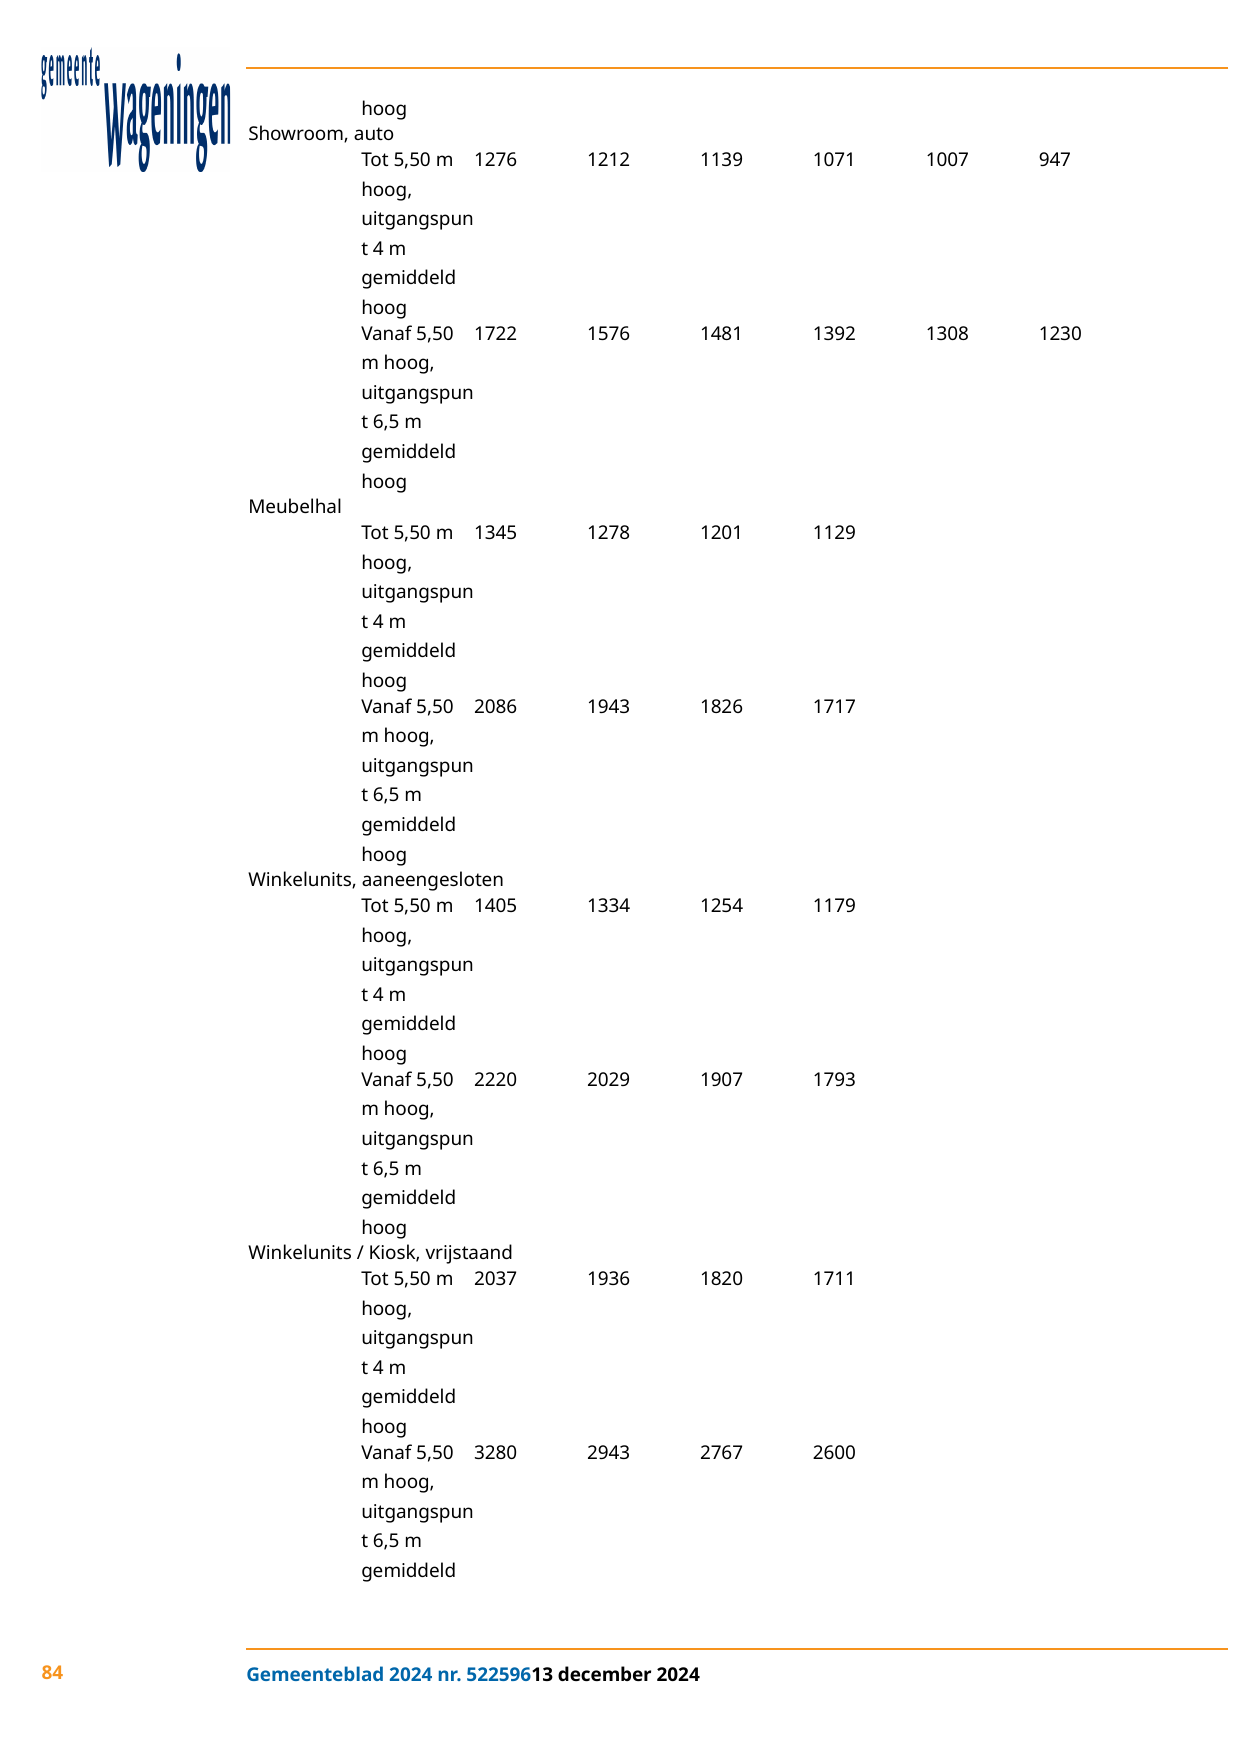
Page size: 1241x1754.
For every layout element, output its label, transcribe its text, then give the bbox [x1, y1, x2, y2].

table_cell Showroom, auto [248, 121, 474, 146]
table_cell 1212 [587, 146, 700, 320]
table_cell 1139 [700, 146, 813, 320]
table_cell Tot 5,50 m hoog, uitgangspunt 4 m gemiddeld hoog [361, 146, 474, 320]
table_cell 1392 [813, 320, 926, 493]
table_cell 1793 [813, 1066, 926, 1239]
table_cell [813, 867, 926, 892]
table_cell 1405 [474, 892, 587, 1066]
table_cell [1039, 1240, 1152, 1265]
table_cell [248, 1265, 361, 1439]
picture [41, 47, 231, 172]
table_cell Vanaf 5,50 m hoog, uitgangspunt 6,5 m gemiddeld hoog [361, 1066, 474, 1239]
table_cell [248, 892, 361, 1066]
table_cell [248, 95, 361, 121]
table_cell 1826 [700, 693, 813, 867]
table_cell 1071 [813, 146, 926, 320]
table_cell Vanaf 5,50 m hoog, uitgangspunt 6,5 m gemiddeld hoog [361, 320, 474, 493]
table_cell 1820 [700, 1265, 813, 1439]
table_cell [248, 1066, 361, 1239]
table_cell 1129 [813, 519, 926, 693]
table_cell 1254 [700, 892, 813, 1066]
table_cell hoog [361, 95, 474, 121]
table_cell [248, 693, 361, 867]
table_cell [926, 693, 1038, 867]
table_cell [248, 146, 361, 320]
table_cell Tot 5,50 m hoog, uitgangspunt 4 m gemiddeld hoog [361, 1265, 474, 1439]
table_cell 2600 [813, 1439, 926, 1583]
table_cell [474, 121, 587, 146]
table_cell [1039, 121, 1152, 146]
table_cell 1345 [474, 519, 587, 693]
table_cell [248, 1439, 361, 1583]
table_cell [926, 1240, 1038, 1265]
table_cell [587, 494, 700, 519]
table_cell [813, 95, 926, 121]
table_cell 2029 [587, 1066, 700, 1239]
table_cell 1179 [813, 892, 926, 1066]
table_cell 1201 [700, 519, 813, 693]
table_cell 2943 [587, 1439, 700, 1583]
table_cell [926, 1265, 1038, 1439]
table_cell [926, 867, 1038, 892]
table_cell 1278 [587, 519, 700, 693]
table_cell [587, 95, 700, 121]
table_cell 2037 [474, 1265, 587, 1439]
table_cell [926, 1066, 1038, 1239]
table_cell [1039, 1066, 1152, 1239]
table_cell Vanaf 5,50 m hoog, uitgangspunt 6,5 m gemiddeld [361, 1439, 474, 1583]
table_cell 2220 [474, 1066, 587, 1239]
table_cell 2086 [474, 693, 587, 867]
table_cell [926, 95, 1038, 121]
table_cell 1907 [700, 1066, 813, 1239]
table_cell 947 [1039, 146, 1152, 320]
table_cell 1308 [926, 320, 1038, 493]
table_cell [1039, 1439, 1152, 1583]
table_cell 1276 [474, 146, 587, 320]
table_cell [926, 519, 1038, 693]
table_cell [926, 121, 1038, 146]
table_cell [248, 519, 361, 693]
table_cell [587, 1240, 700, 1265]
table_cell [926, 494, 1038, 519]
table_cell [926, 892, 1038, 1066]
table_cell [587, 121, 700, 146]
table_cell [700, 1240, 813, 1265]
table_cell 1943 [587, 693, 700, 867]
table_cell 1711 [813, 1265, 926, 1439]
table_cell [1039, 892, 1152, 1066]
table_cell [1039, 1265, 1152, 1439]
table_cell Winkelunits, aaneengesloten [248, 867, 587, 892]
table_cell Tot 5,50 m hoog, uitgangspunt 4 m gemiddeld hoog [361, 519, 474, 693]
table_cell [474, 494, 587, 519]
table_cell [813, 121, 926, 146]
table_cell Meubelhal [248, 494, 474, 519]
table_cell [700, 494, 813, 519]
table_cell [1039, 693, 1152, 867]
table_cell 1936 [587, 1265, 700, 1439]
table_cell 2767 [700, 1439, 813, 1583]
table_cell 1007 [926, 146, 1038, 320]
table_cell 1230 [1039, 320, 1152, 493]
table_cell [700, 95, 813, 121]
table_cell [700, 121, 813, 146]
table_cell [1039, 867, 1152, 892]
table_cell 1334 [587, 892, 700, 1066]
table_cell Vanaf 5,50 m hoog, uitgangspunt 6,5 m gemiddeld hoog [361, 693, 474, 867]
table_cell 3280 [474, 1439, 587, 1583]
table_cell [813, 1240, 926, 1265]
table_cell [587, 867, 700, 892]
table_cell [474, 95, 587, 121]
table_cell Tot 5,50 m hoog, uitgangspunt 4 m gemiddeld hoog [361, 892, 474, 1066]
table_cell 1722 [474, 320, 587, 493]
table_cell 1576 [587, 320, 700, 493]
table_cell Winkelunits / Kiosk, vrijstaand [248, 1240, 587, 1265]
table_cell [1039, 494, 1152, 519]
table_cell 1481 [700, 320, 813, 493]
table_cell [248, 320, 361, 493]
table_cell [1039, 519, 1152, 693]
table_cell [926, 1439, 1038, 1583]
table_cell [813, 494, 926, 519]
table_cell [700, 867, 813, 892]
table_cell 1717 [813, 693, 926, 867]
table_cell [1039, 95, 1152, 121]
